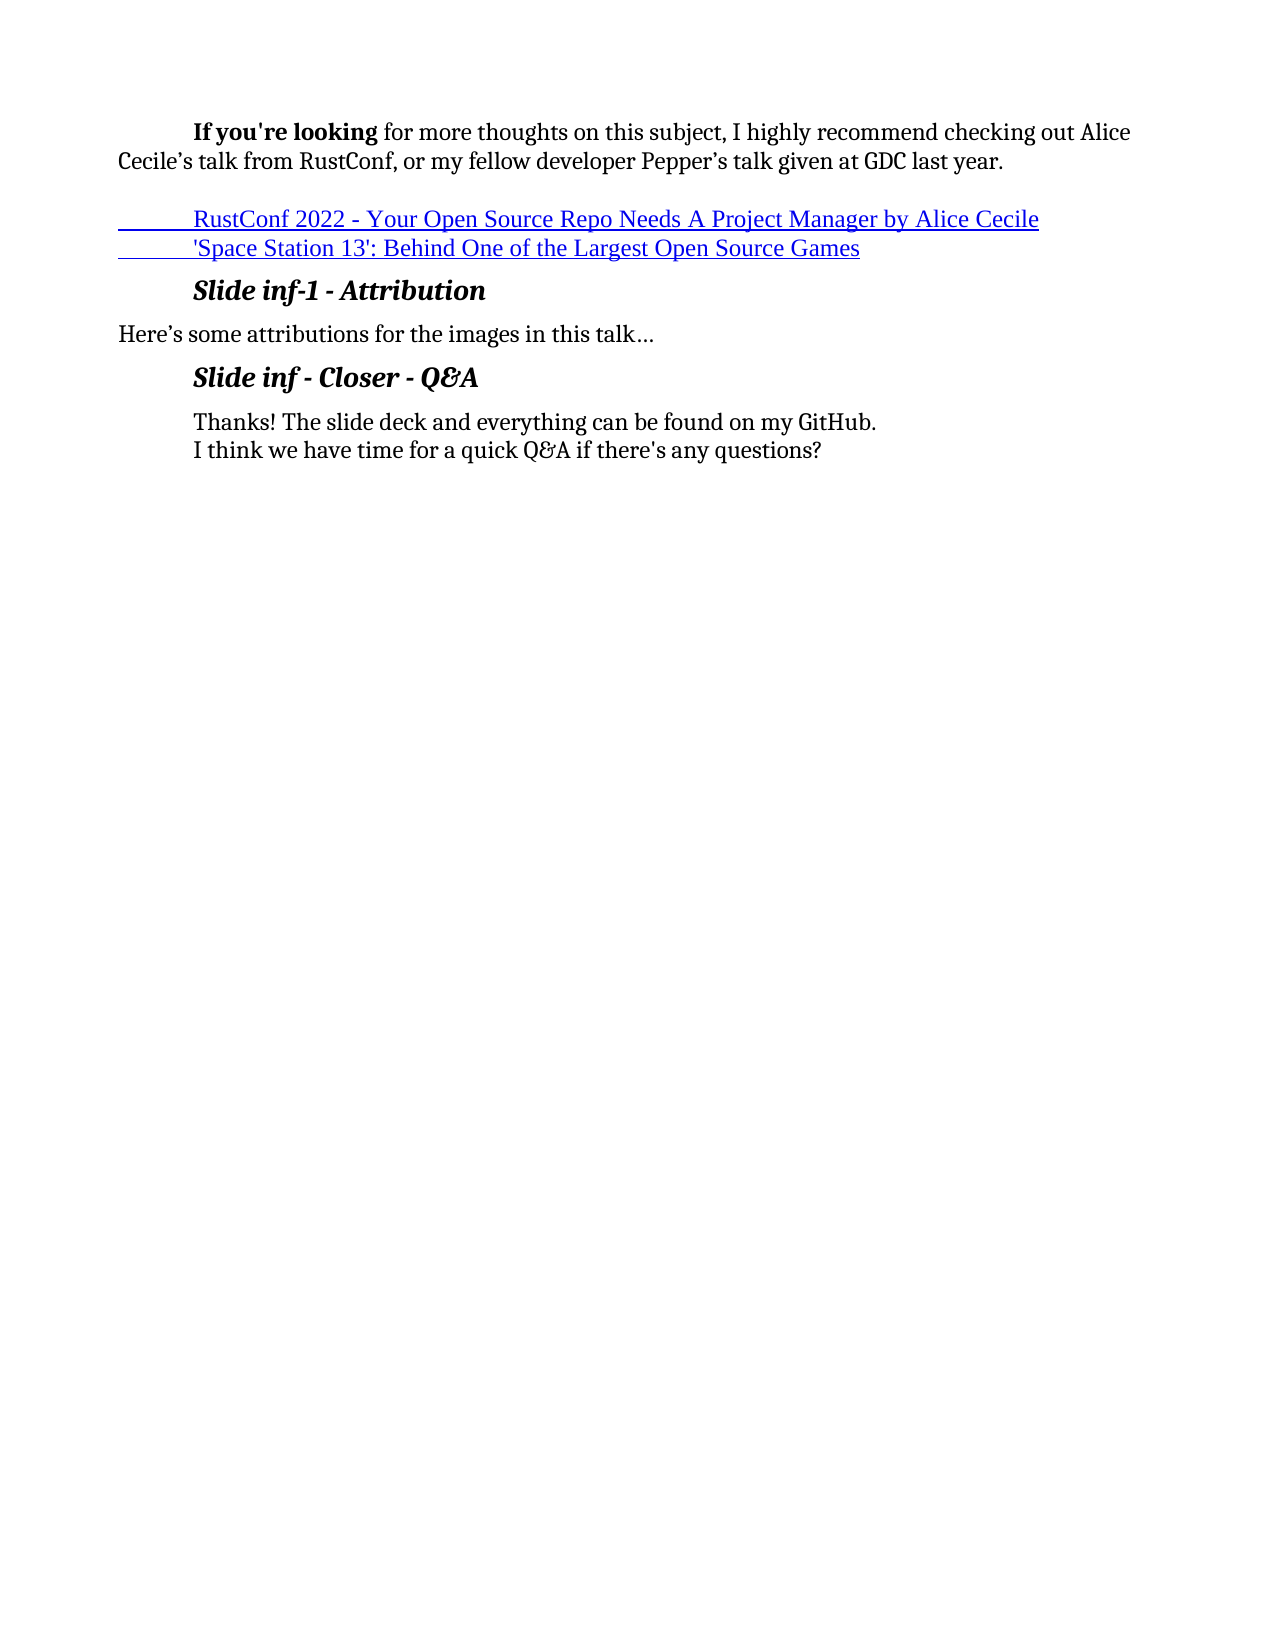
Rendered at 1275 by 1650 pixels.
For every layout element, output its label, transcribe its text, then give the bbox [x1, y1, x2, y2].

list Thanks! The slide deck and everything can be found on my GitHub. [118, 408, 1157, 436]
text Here’s some attributions for the images in this talk… [118, 320, 1157, 349]
list I think we have time for a quick Q&A if there's any questions? [118, 436, 1157, 465]
list RustConf 2022 - Your Open Source Repo Needs A Project Manager by Alice Cecile [118, 204, 1157, 233]
list 'Space Station 13': Behind One of the Largest Open Source Games [118, 233, 1157, 262]
list If you're looking for more thoughts on this subject, I highly recommend checking out Alice Cecile’s talk from RustConf, or my fellow developer Pepper’s talk given at GDC last year. [118, 118, 1157, 176]
subtitle Slide inf - Closer - Q&A [118, 362, 1157, 395]
subtitle Slide inf-1 - Attribution [118, 274, 1157, 308]
